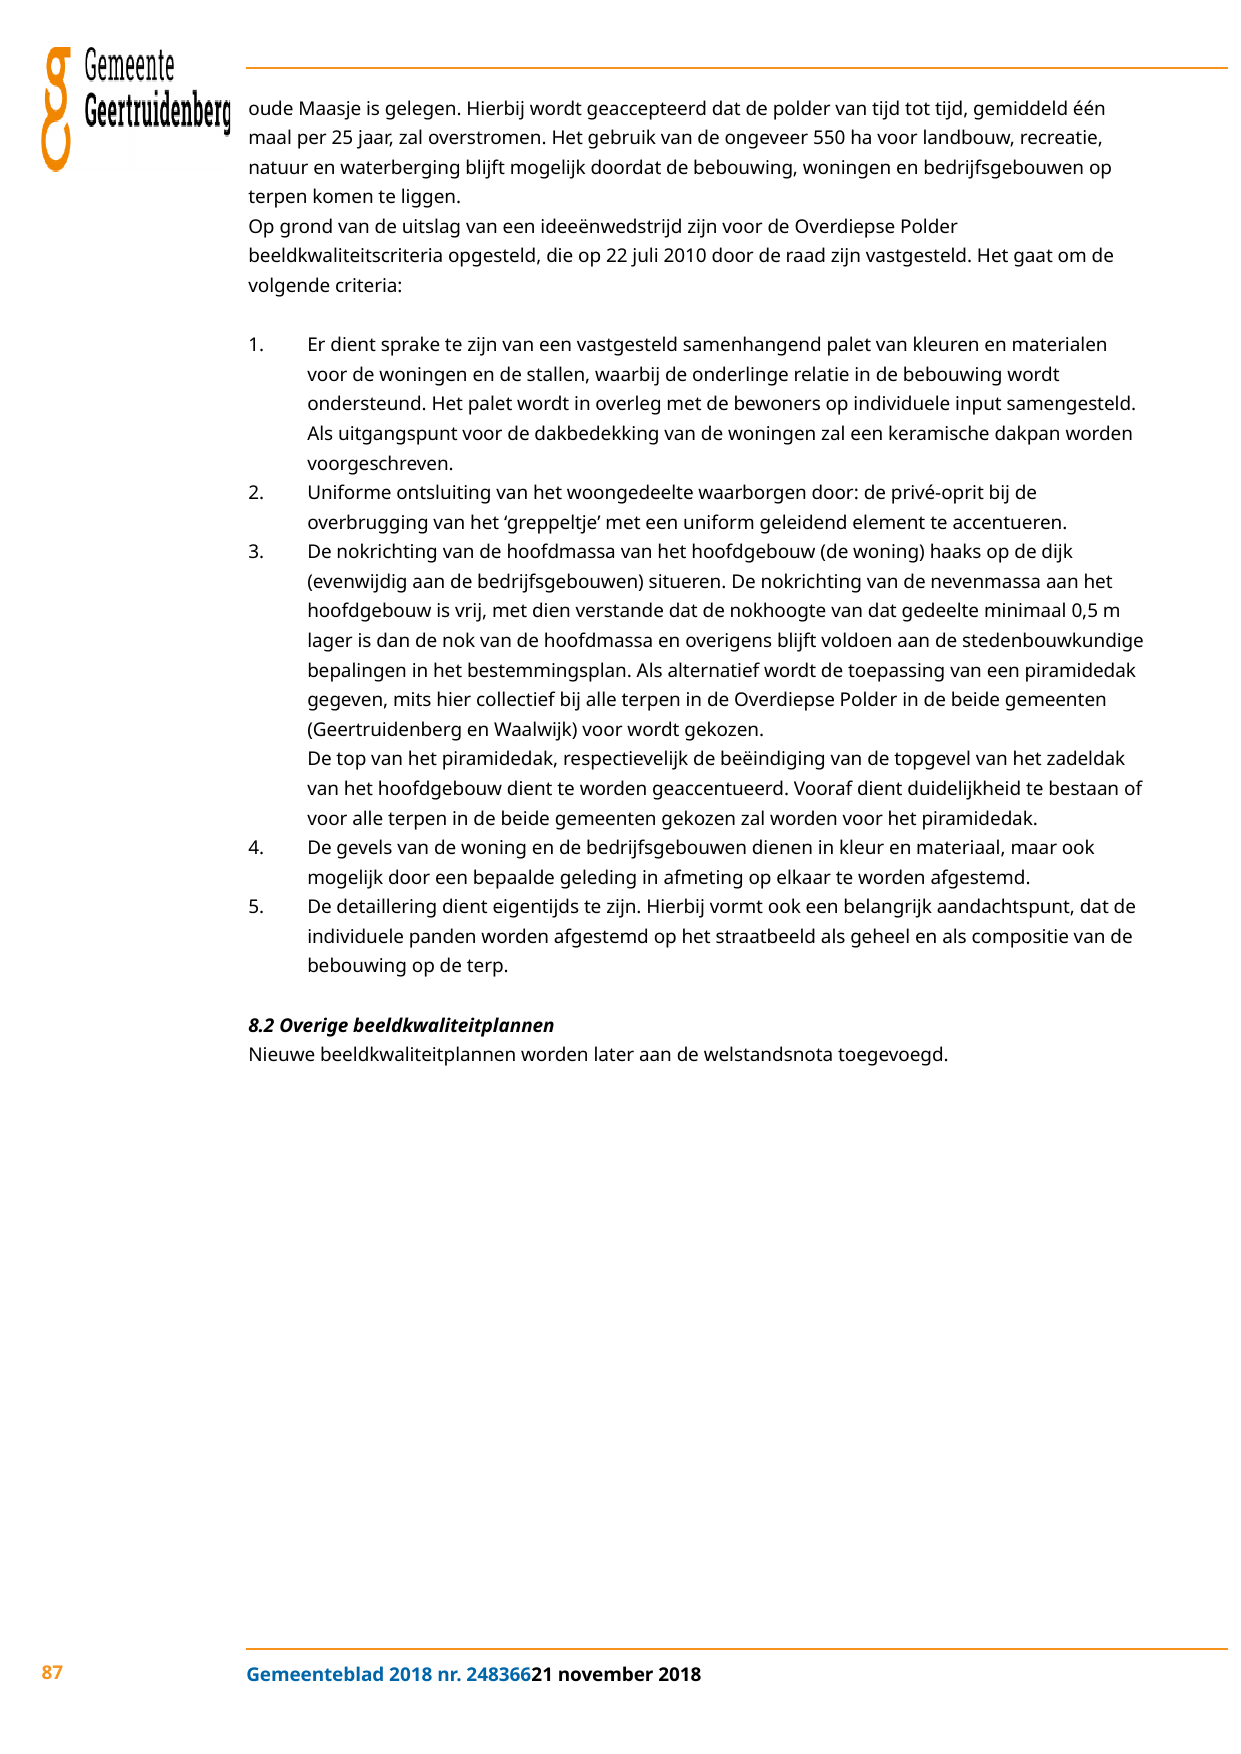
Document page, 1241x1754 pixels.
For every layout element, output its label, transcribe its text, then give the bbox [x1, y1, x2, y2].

text Op grond van de uitslag van een ideeënwedstrijd zijn voor de Overdiepse Polder beeldkwaliteitscriteria opgesteld, die op 22 juli 2010 door de raad zijn vastgesteld. Het gaat om de volgende criteria: [248, 213, 1152, 298]
list Uniforme ontsluiting van het woongedeelte waarborgen door: de privé-oprit bij de overbrugging van het ‘greppeltje’ met een uniform geleidend element te accentueren. [248, 479, 1152, 535]
picture [41, 47, 231, 172]
text Nieuwe beeldkwaliteitplannen worden later aan de welstandsnota toegevoegd. [248, 1041, 1152, 1067]
list De gevels van de woning en de bedrijfsgebouwen dienen in kleur en materiaal, maar ook mogelijk door een bepaalde geleding in afmeting op elkaar te worden afgestemd. [248, 834, 1152, 890]
text 8.2 Overige beeldkwaliteitplannen [248, 1012, 1152, 1038]
list Er dient sprake te zijn van een vastgesteld samenhangend palet van kleuren en materialen voor de woningen en de stallen, waarbij de onderlinge relatie in de bebouwing wordt ondersteund. Het palet wordt in overleg met de bewoners op individuele input samengesteld. Als uitgangspunt voor de dakbedekking van de woningen zal een keramische dakpan worden voorgeschreven. [248, 331, 1152, 476]
list De detaillering dient eigentijds te zijn. Hierbij vormt ook een belangrijk aandachtspunt, dat de individuele panden worden afgestemd op het straatbeeld als geheel en als compositie van de bebouwing op de terp. [248, 893, 1152, 978]
list De top van het piramidedak, respectievelijk de beëindiging van de topgevel van het zadeldak van het hoofdgebouw dient te worden geaccentueerd. Vooraf dient duidelijkheid te bestaan of voor alle terpen in de beide gemeenten gekozen zal worden voor het piramidedak. [248, 746, 1152, 831]
text oude Maasje is gelegen. Hierbij wordt geaccepteerd dat de polder van tijd tot tijd, gemiddeld één maal per 25 jaar, zal overstromen. Het gebruik van de ongeveer 550 ha voor landbouw, recreatie, natuur en waterberging blijft mogelijk doordat de bebouwing, woningen en bedrijfsgebouwen op terpen komen te liggen. [248, 95, 1152, 209]
list De nokrichting van de hoofdmassa van het hoofdgebouw (de woning) haaks op de dijk (evenwijdig aan de bedrijfsgebouwen) situeren. De nokrichting van de nevenmassa aan het hoofdgebouw is vrij, met dien verstande dat de nokhoogte van dat gedeelte minimaal 0,5 m lager is dan de nok van de hoofdmassa en overigens blijft voldoen aan de stedenbouwkundige bepalingen in het bestemmingsplan. Als alternatief wordt de toepassing van een piramidedak gegeven, mits hier collectief bij alle terpen in de Overdiepse Polder in de beide gemeenten (Geertruidenberg en Waalwijk) voor wordt gekozen. [248, 538, 1152, 742]
